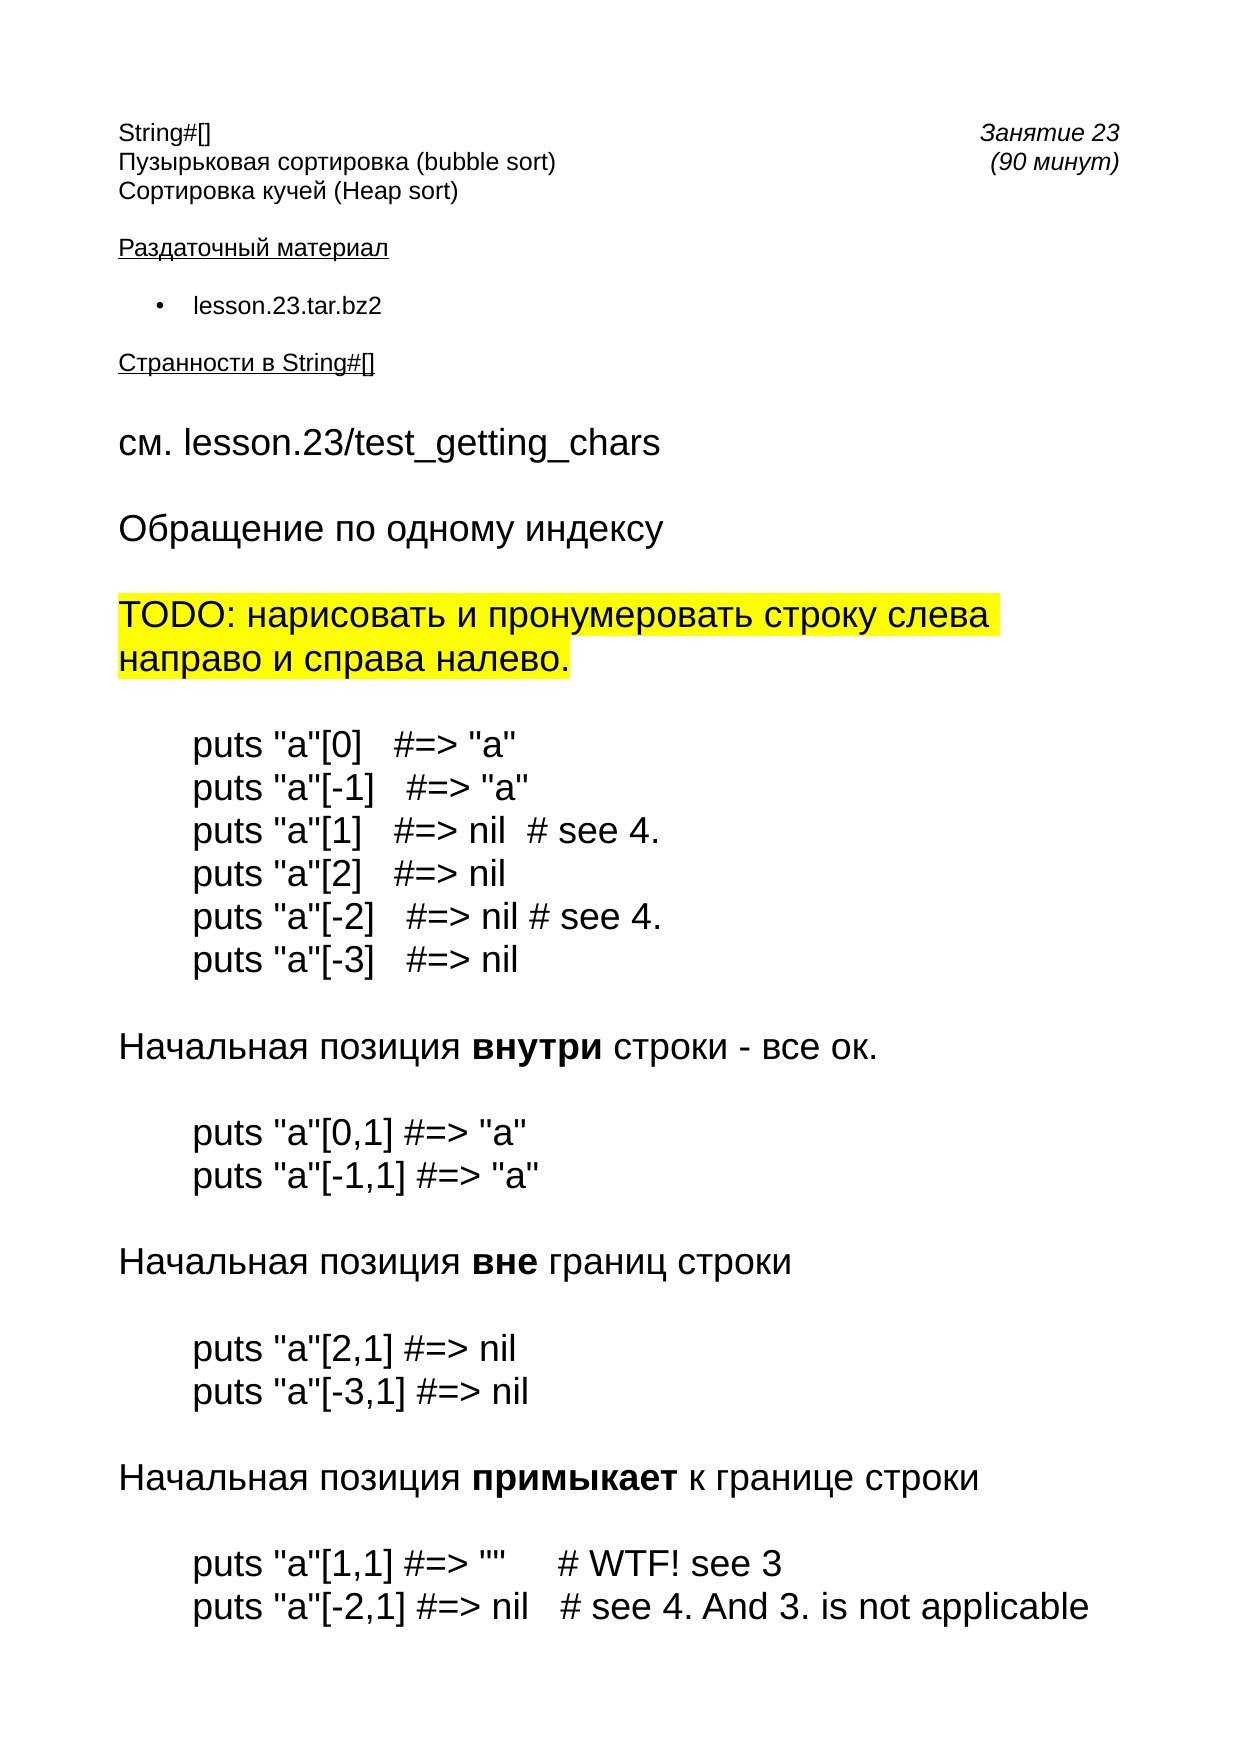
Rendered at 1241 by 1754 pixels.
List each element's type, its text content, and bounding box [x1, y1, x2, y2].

text puts "a"[2] #=> nil [118, 851, 1122, 894]
text puts "a"[1,1] #=> "" # WTF! see 3 [118, 1541, 1122, 1584]
text puts "a"[0,1] #=> "a" [118, 1110, 1122, 1153]
text puts "a"[-3,1] #=> nil [118, 1369, 1122, 1412]
table_header Занятие 23 (90 минут) [758, 118, 1122, 204]
text puts "a"[-2,1] #=> nil # see 4. And 3. is not applicable [118, 1584, 1122, 1628]
text puts "a"[-2] #=> nil # see 4. [118, 894, 1122, 938]
text puts "a"[-1] #=> "a" [118, 765, 1122, 808]
text Странности в String#[] [118, 348, 1122, 377]
text Начальная позиция внутри строки - все ок. [118, 1024, 1122, 1067]
text puts "a"[0] #=> "a" [118, 722, 1122, 765]
text puts "a"[-1,1] #=> "a" [118, 1153, 1122, 1196]
text puts "a"[2,1] #=> nil [118, 1326, 1122, 1369]
text Начальная позиция примыкает к границе строки [118, 1455, 1122, 1498]
text puts "a"[1] #=> nil # see 4. [118, 808, 1122, 851]
text см. lesson.23/test_getting_chars [118, 420, 1122, 463]
list lesson.23.tar.bz2 [156, 291, 1122, 319]
text TODO: нарисовать и пронумеровать строку слева направо и справа налево. [118, 593, 1122, 679]
text Начальная позиция вне границ строки [118, 1239, 1122, 1283]
text puts "a"[-3] #=> nil [118, 938, 1122, 981]
text Обращение по одному индексу [118, 506, 1122, 549]
text Раздаточный материал [118, 233, 1122, 262]
table_header String#[] Пузырьковая сортировка (bubble sort) Сортировка кучей (Heap sort) [118, 118, 758, 204]
